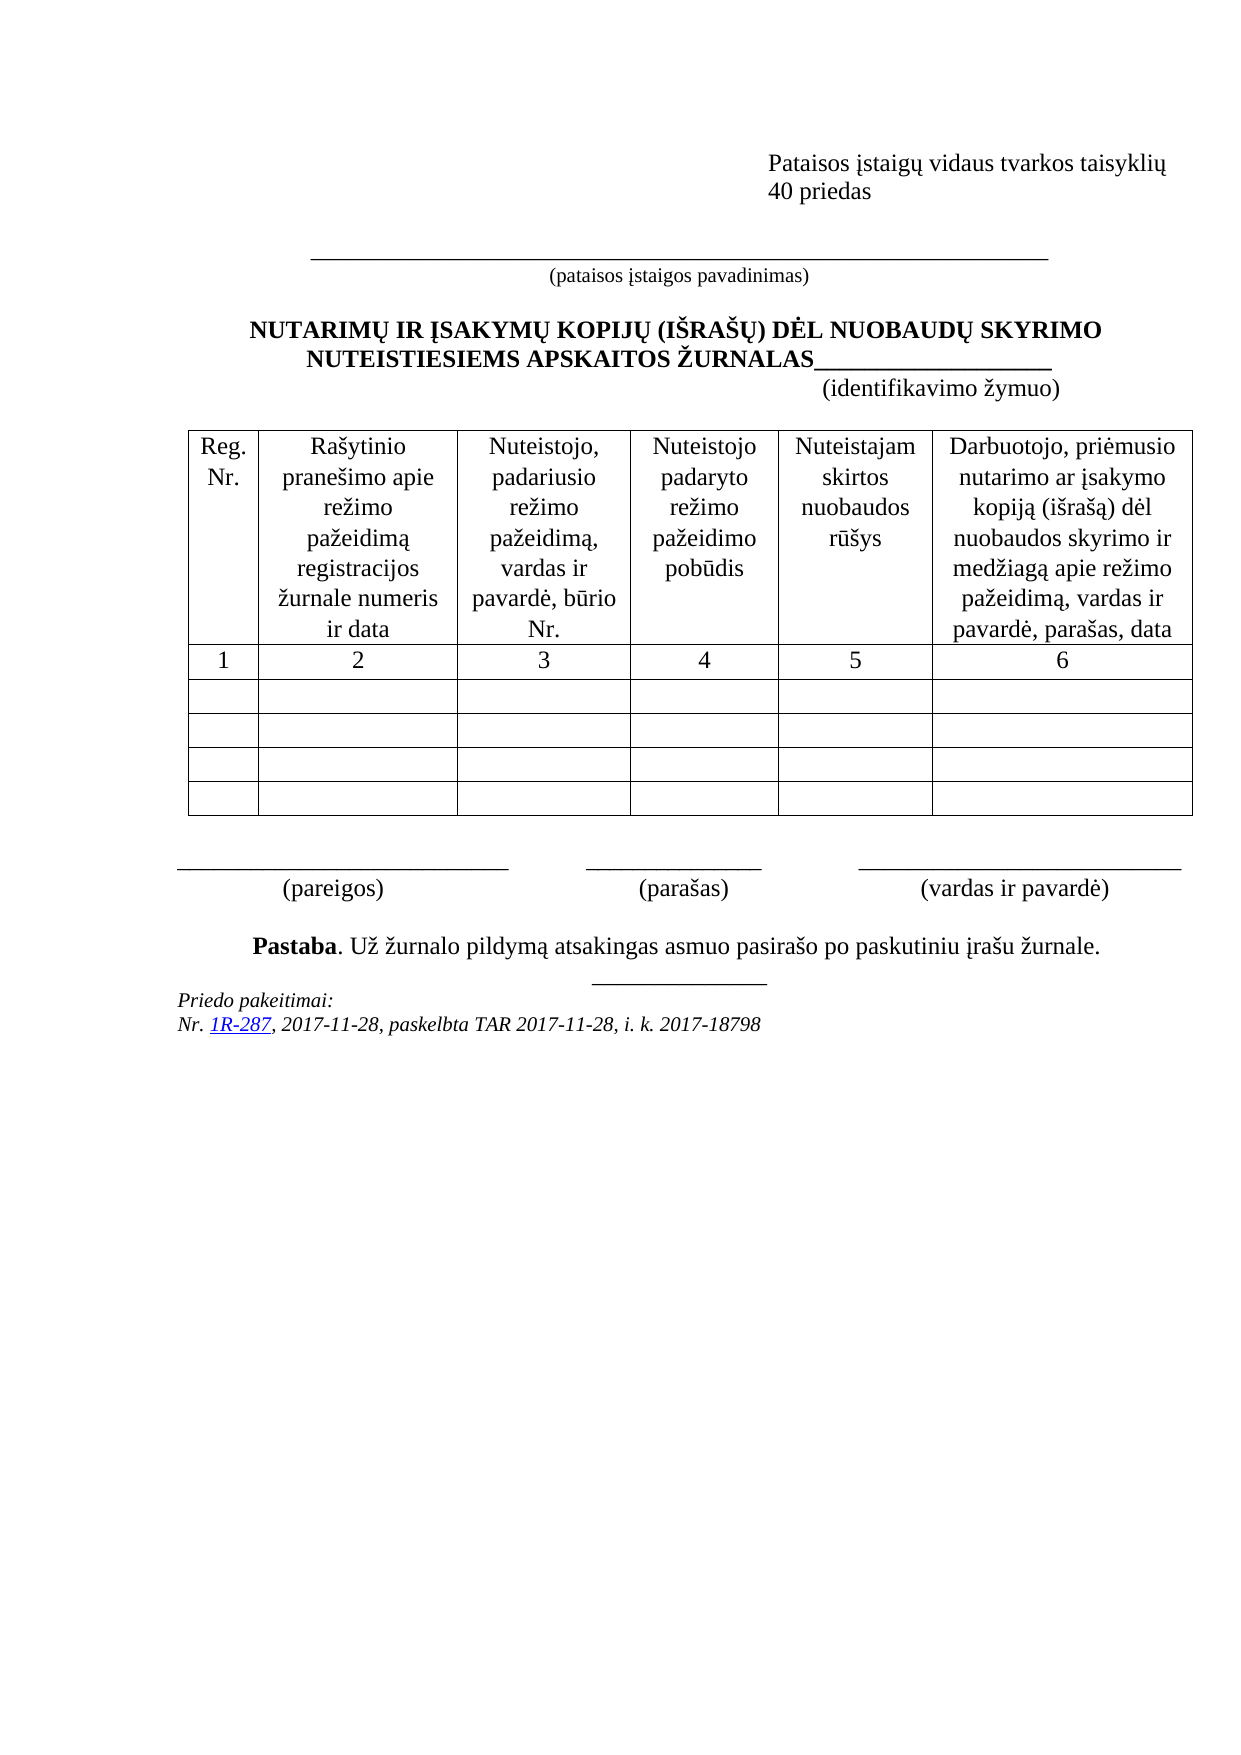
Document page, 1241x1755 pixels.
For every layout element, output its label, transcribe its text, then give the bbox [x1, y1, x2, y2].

table_cell [189, 748, 258, 781]
text Pataisos įstaigų vidaus tvarkos taisyklių [768, 148, 1181, 176]
table_cell 4 [631, 645, 778, 678]
table_cell 6 [933, 645, 1192, 678]
table_cell [779, 714, 932, 747]
text (pataisos įstaigos pavadinimas) [177, 263, 1181, 287]
table_cell 1 [189, 645, 258, 678]
table_cell [631, 714, 778, 747]
table_cell [631, 782, 778, 815]
table_cell [189, 714, 258, 747]
table_cell [259, 782, 457, 815]
text ______________ [177, 959, 1181, 988]
table_cell [259, 680, 457, 712]
table_cell [779, 748, 932, 781]
text Priedo pakeitimai: [177, 988, 1181, 1012]
text ___________________________________________________________ [177, 234, 1181, 263]
table_cell [779, 680, 932, 712]
table_cell [779, 782, 932, 815]
table_header Nuteistajam skirtos nuobaudos rūšys [779, 431, 932, 644]
text Pastaba. Už žurnalo pildymą atsakingas asmuo pasirašo po paskutiniu įrašu žurnale. [177, 931, 1181, 959]
table_cell [631, 748, 778, 781]
table_cell 2 [259, 645, 457, 678]
table_cell [458, 748, 630, 781]
table_cell [458, 680, 630, 712]
table_cell [933, 680, 1192, 712]
table_cell [933, 782, 1192, 815]
table_header Nuteistojo padaryto režimo pažeidimo pobūdis [631, 431, 778, 644]
table_header Rašytinio pranešimo apie režimo pažeidimą registracijos žurnale numeris ir data [259, 431, 457, 644]
table_cell [631, 680, 778, 712]
table_cell 3 [458, 645, 630, 678]
table_cell [259, 714, 457, 747]
table_cell [458, 782, 630, 815]
text NUTARIMŲ IR ĮSAKYMŲ KOPIJŲ (IŠRAŠŲ) DĖL NUOBAUDŲ SKYRIMO [177, 315, 1181, 344]
table_cell [259, 748, 457, 781]
table_cell [189, 680, 258, 712]
table_header Reg. Nr. [189, 431, 258, 644]
table_cell [458, 714, 630, 747]
table_cell 5 [779, 645, 932, 678]
table_cell [933, 714, 1192, 747]
text (pareigos) (parašas) (vardas ir pavardė) [177, 873, 1181, 902]
text (identifikavimo žymuo) [177, 373, 1181, 402]
table_header Darbuotojo, priėmusio nutarimo ar įsakymo kopiją (išrašą) dėl nuobaudos skyrimo ir medžiagą apie režimo pažeidimą, vardas ir pavardė, parašas, data [933, 431, 1192, 644]
table_cell [933, 748, 1192, 781]
table_cell [189, 782, 258, 815]
text Nr. 1R-287, 2017-11-28, paskelbta TAR 2017-11-28, i. k. 2017-18798 [177, 1012, 1181, 1036]
table_header Nuteistojo, padariusio režimo pažeidimą, vardas ir pavardė, būrio Nr. [458, 431, 630, 644]
text 40 priedas [768, 176, 1181, 205]
text NUTEISTIESIEMS APSKAITOS ŽURNALAS___________________ [177, 344, 1181, 373]
